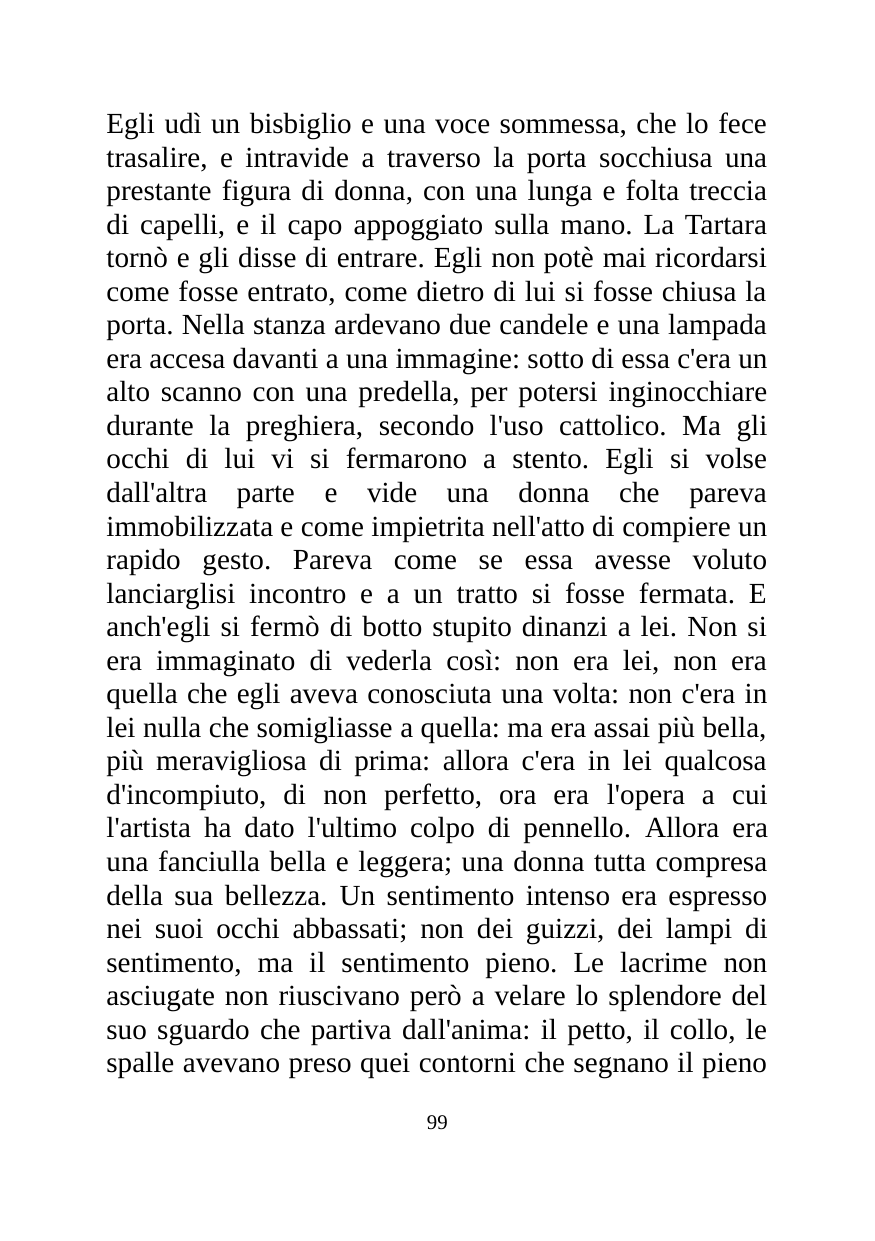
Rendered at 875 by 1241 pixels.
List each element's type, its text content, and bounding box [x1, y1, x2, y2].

text Egli udì un bisbiglio e una voce sommessa, che lo fece trasalire, e intravide a traverso la porta socchiusa una prestante figura di donna, con una lunga e folta treccia di capelli, e il capo appoggiato sulla mano. La Tartara tornò e gli disse di entrare. Egli non potè mai ricordarsi come fosse entrato, come dietro di lui si fosse chiusa la porta. Nella stanza ardevano due candele e una lampada era accesa davanti a una immagine: sotto di essa c'era un alto scanno con una predella, per potersi inginocchiare durante la preghiera, secondo l'uso cattolico. Ma gli occhi di lui vi si fermarono a stento. Egli si volse dall'altra parte e vide una donna che pareva immobilizzata e come impietrita nell'atto di compiere un rapido gesto. Pareva come se essa avesse voluto lanciarglisi incontro e a un tratto si fosse fermata. E anch'egli si fermò di botto stupito dinanzi a lei. Non si era immaginato di vederla così: non era lei, non era quella che egli aveva conosciuta una volta: non c'era in lei nulla che somigliasse a quella: ma era assai più bella, più meravigliosa di prima: allora c'era in lei qualcosa d'incompiuto, di non perfetto, ora era l'opera a cui l'artista ha dato l'ultimo colpo di pennello. Allora era una fanciulla bella e leggera; una donna tutta compresa della sua bellezza. Un sentimento intenso era espresso nei suoi occhi abbassati; non dei guizzi, dei lampi di sentimento, ma il sentimento pieno. Le lacrime non asciugate non riuscivano però a velare lo splendore del suo sguardo che partiva dall'anima: il petto, il collo, le spalle avevano preso quei contorni che segnano il pieno [106, 106, 768, 1079]
